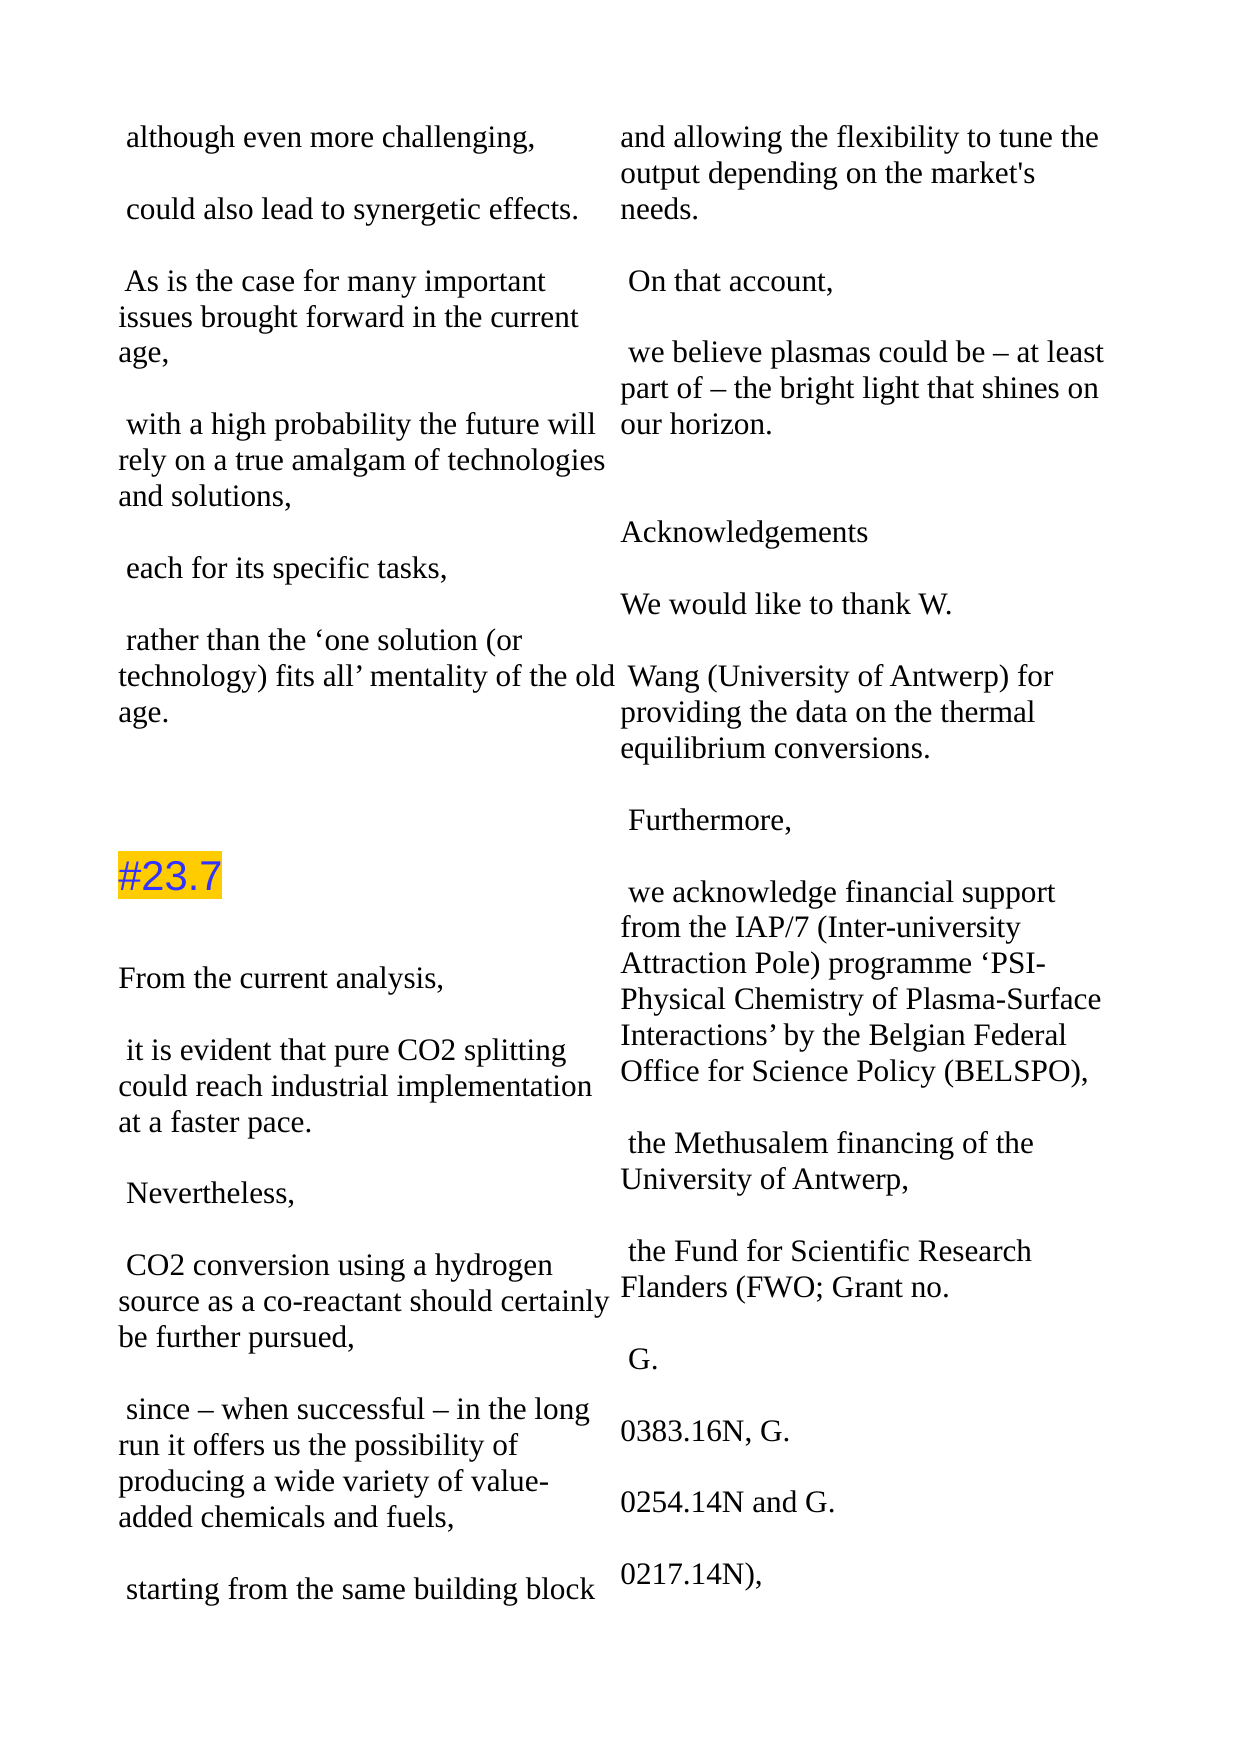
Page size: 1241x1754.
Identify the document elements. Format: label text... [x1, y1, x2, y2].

text each for its specific tasks, [118, 549, 620, 585]
text with a high probability the future will rely on a true amalgam of technologies and solutions, [118, 406, 620, 513]
text starting from the same building block [118, 1570, 620, 1606]
text G. [620, 1340, 1122, 1376]
text Acknowledgements [620, 513, 1122, 549]
text 0254.14N and G. [620, 1484, 1122, 1520]
text could also lead to synergetic effects. [118, 190, 620, 226]
text we believe plasmas could be – at least part of – the bright light that shines on our horizon. [620, 334, 1122, 442]
text the Methusalem financing of the University of Antwerp, [620, 1124, 1122, 1196]
text #23.7 [118, 851, 620, 899]
text and allowing the flexibility to tune the output depending on the market's needs. [620, 118, 1122, 226]
text rather than the ‘one solution (or technology) fits all’ mentality of the old age. [118, 621, 620, 729]
text As is the case for many important issues brought forward in the current age, [118, 262, 620, 370]
text although even more challenging, [118, 118, 620, 154]
text Furthermore, [620, 801, 1122, 837]
text 0383.16N, G. [620, 1412, 1122, 1448]
text since – when successful – in the long run it offers us the possibility of producing a wide variety of value-added chemicals and fuels, [118, 1390, 620, 1534]
text the Fund for Scientific Research Flanders (FWO; Grant no. [620, 1232, 1122, 1304]
text From the current analysis, [118, 959, 620, 995]
text we acknowledge financial support from the IAP/7 (Inter-university Attraction Pole) programme ‘PSI-Physical Chemistry of Plasma-Surface Interactions’ by the Belgian Federal Office for Science Policy (BELSPO), [620, 873, 1122, 1088]
text CO2 conversion using a hydrogen source as a co-reactant should certainly be further pursued, [118, 1247, 620, 1354]
text Wang (University of Antwerp) for providing the data on the thermal equilibrium conversions. [620, 657, 1122, 765]
text Nevertheless, [118, 1175, 620, 1211]
text 0217.14N), [620, 1556, 1122, 1592]
text On that account, [620, 262, 1122, 298]
text it is evident that pure CO2 splitting could reach industrial implementation at a faster pace. [118, 1031, 620, 1139]
text We would like to thank W. [620, 585, 1122, 621]
